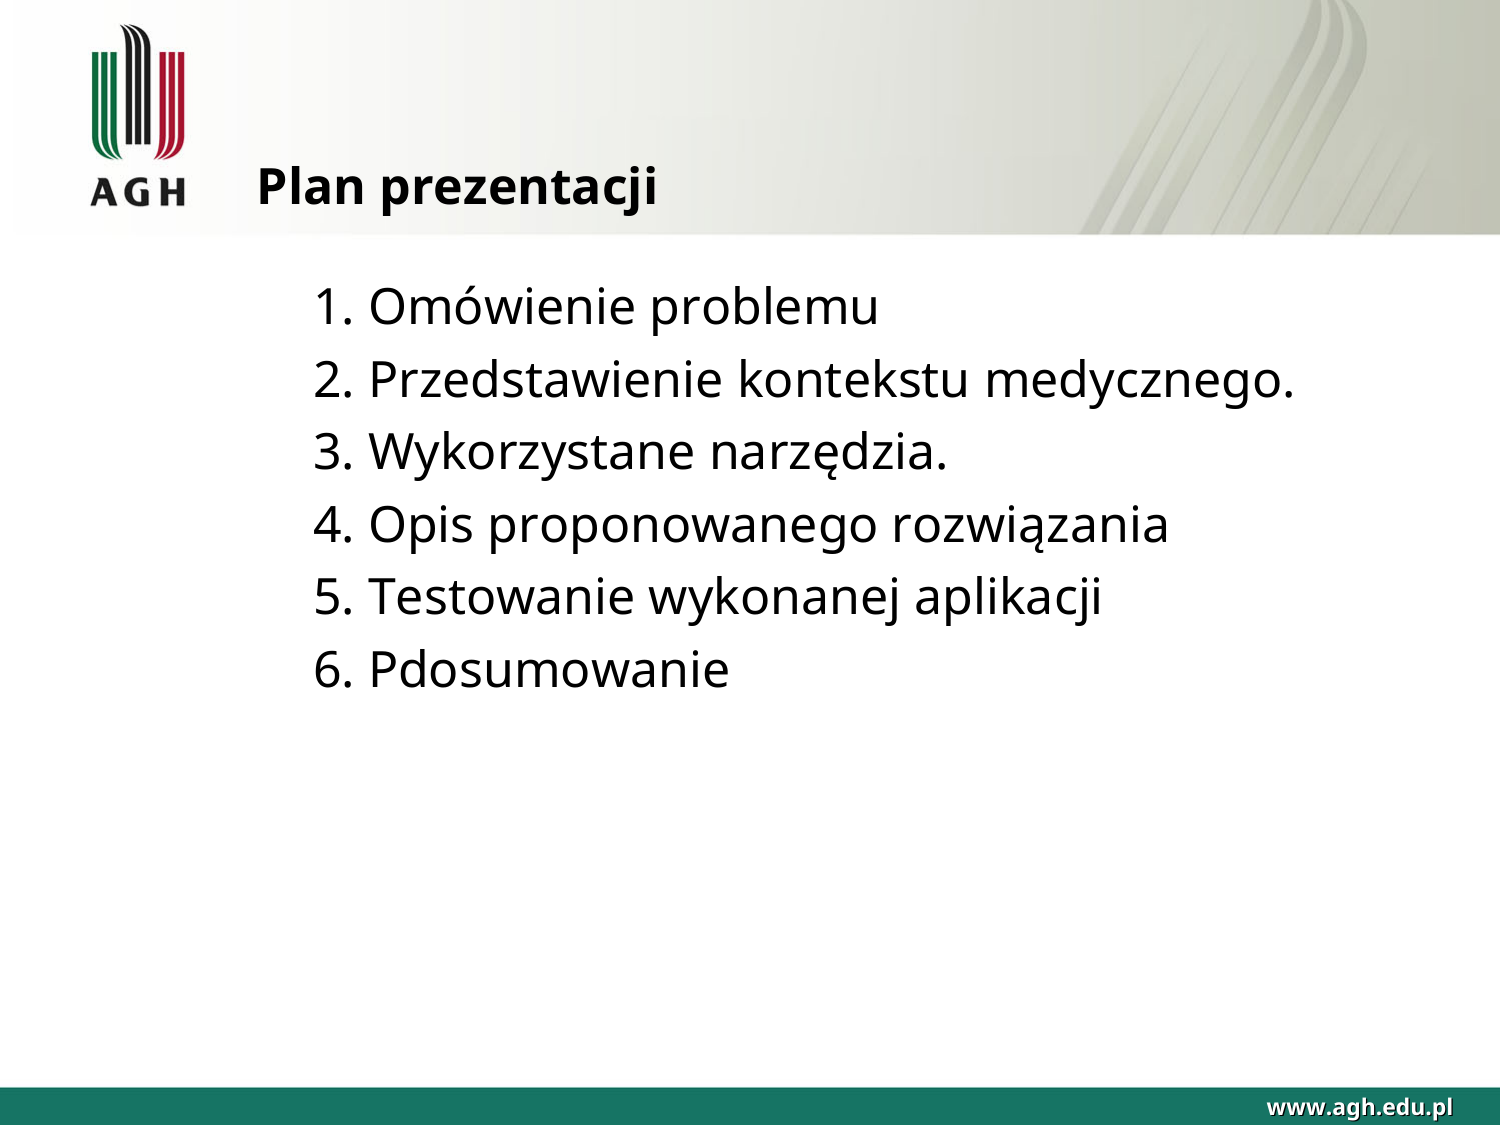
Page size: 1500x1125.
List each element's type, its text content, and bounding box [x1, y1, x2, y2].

text_box www.agh.edu.pl [1251, 1084, 1500, 1125]
picture [0, 0, 1500, 1125]
title Plan prezentacji [242, 137, 1436, 233]
list 1. Omówienie problemu 2. Przedstawienie kontekstu medycznego. 3. Wykorzystane narzędzia. 4. Opis proponowanego rozwiązania 5. Testowanie wykonanej aplikacji 6. Pdosumowanie [242, 267, 1425, 1005]
